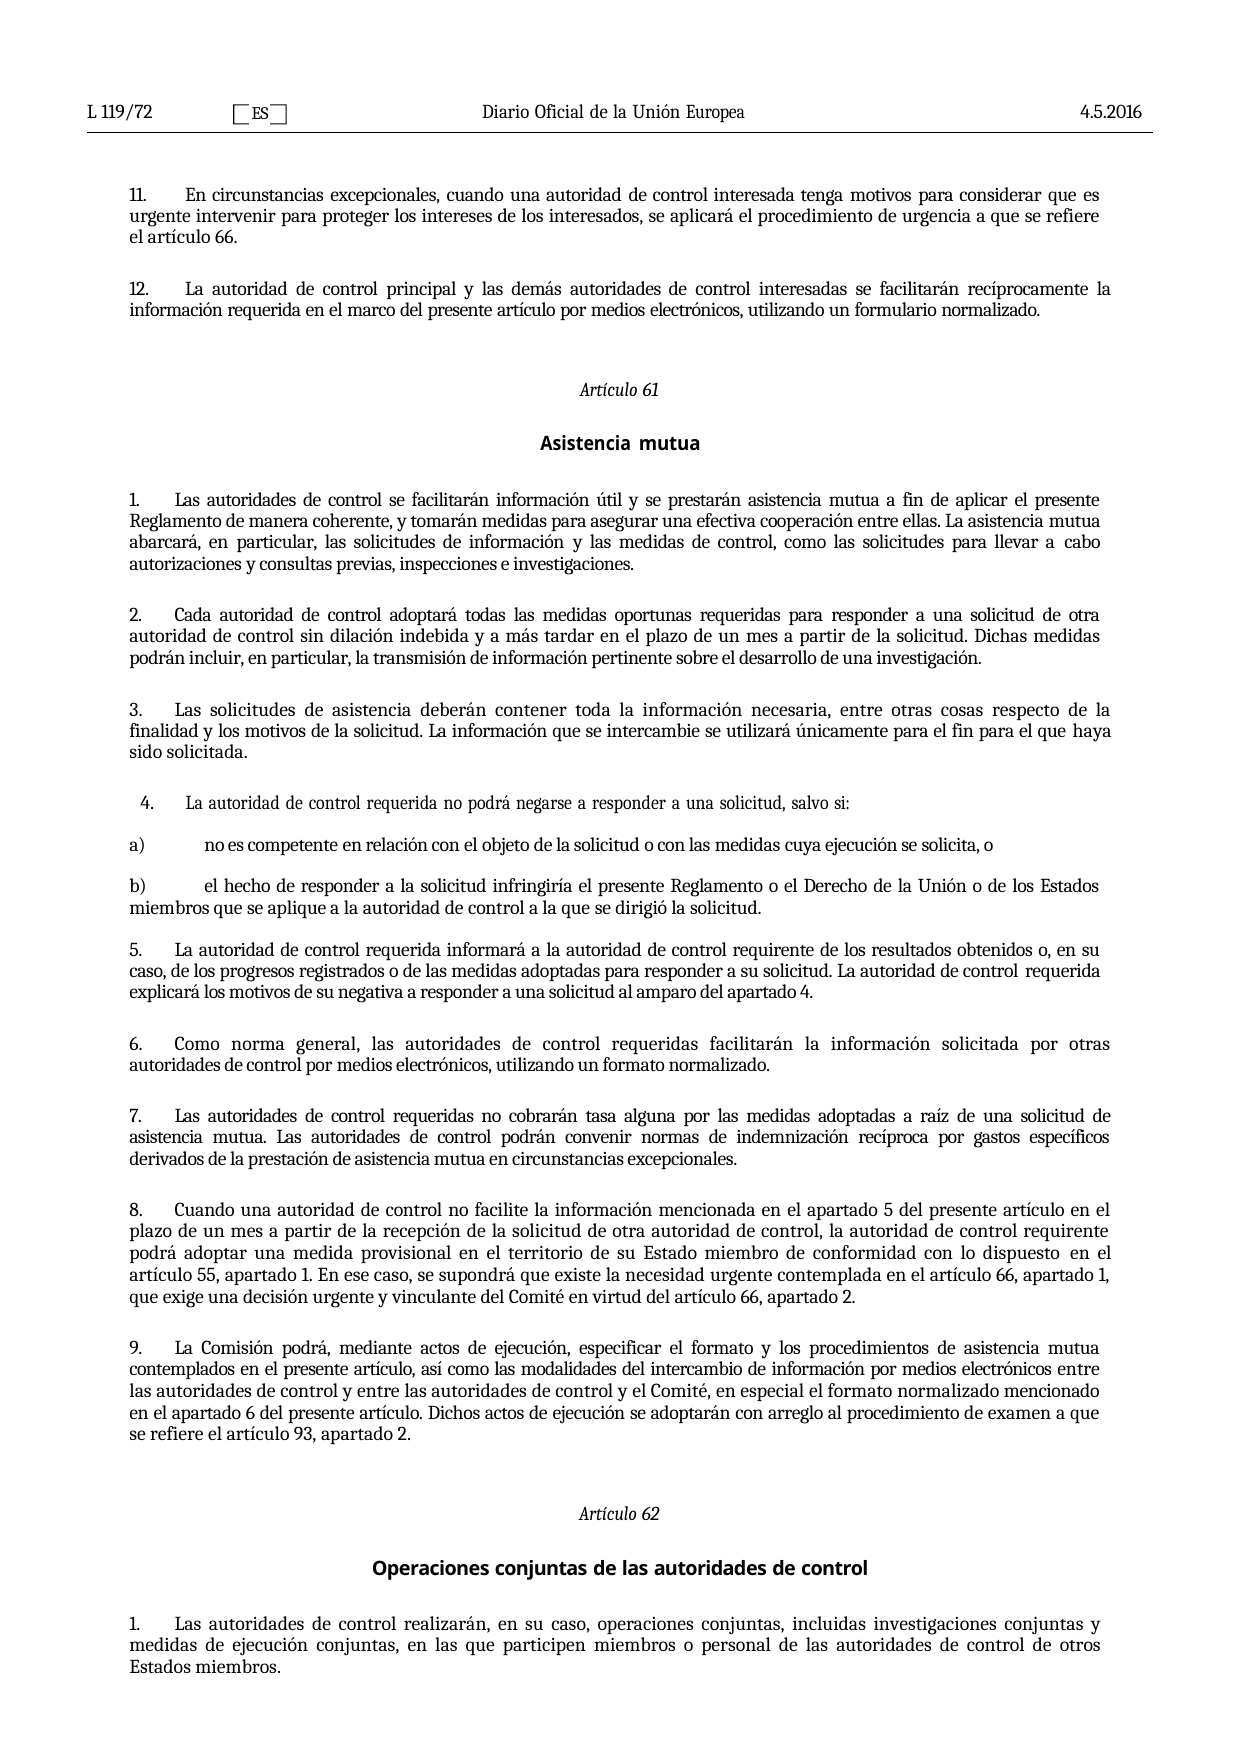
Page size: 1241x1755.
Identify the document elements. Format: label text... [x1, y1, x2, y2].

list La autoridad de control principal y las demás autoridades de control interesadas se facilitarán recíprocamente la información requerida en el marco del presente artículo por medios electrónicos, utilizando un formulario normalizado. [129, 278, 1111, 321]
list Las autoridades de control se facilitarán información útil y se prestarán asistencia mutua a fin de aplicar el presente Reglamento de manera coherente, y tomarán medidas para asegurar una efectiva cooperación entre ellas. La asistencia mutua abarcará, en particular, las solicitudes de información y las medidas de control, como las solicitudes para llevar a cabo autorizaciones y consultas previas, inspecciones e investigaciones. [129, 489, 1101, 576]
subtitle Asistencia mutua [194, 429, 1047, 456]
list Las solicitudes de asistencia deberán contener toda la información necesaria, entre otras cosas respecto de la finalidad y los motivos de la solicitud. La información que se intercambie se utilizará únicamente para el fin para el que haya sido solicitada. [129, 699, 1111, 764]
list La autoridad de control requerida no podrá negarse a responder a una solicitud, salvo si: [140, 792, 1111, 815]
list Cada autoridad de control adoptará todas las medidas oportunas requeridas para responder a una solicitud de otra autoridad de control sin dilación indebida y a más tardar en el plazo de un mes a partir de la solicitud. Dichas medidas podrán incluir, en particular, la transmisión de información pertinente sobre el desarrollo de una investigación. [129, 604, 1101, 669]
list Cuando una autoridad de control no facilite la información mencionada en el apartado 5 del presente artículo en el plazo de un mes a partir de la recepción de la solicitud de otra autoridad de control, la autoridad de control requirente podrá adoptar una medida provisional en el territorio de su Estado miembro de conformidad con lo dispuesto en el artículo 55, apartado 1. En ese caso, se supondrá que existe la necesidad urgente contemplada en el artículo 66, apartado 1, que exige una decisión urgente y vinculante del Comité en virtud del artículo 66, apartado 2. [129, 1199, 1111, 1308]
list Las autoridades de control realizarán, en su caso, operaciones conjuntas, incluidas investigaciones conjuntas y medidas de ejecución conjuntas, en las que participen miembros o personal de las autoridades de control de otros Estados miembros. [129, 1613, 1101, 1678]
list no es competente en relación con el objeto de la solicitud o con las medidas cuya ejecución se solicita, o [129, 833, 1111, 856]
subtitle Operaciones conjuntas de las autoridades de control [194, 1554, 1047, 1581]
list La Comisión podrá, mediante actos de ejecución, especificar el formato y los procedimientos de asistencia mutua contemplados en el presente artículo, así como las modalidades del intercambio de información por medios electrónicos entre las autoridades de control y entre las autoridades de control y el Comité, en especial el formato normalizado mencionado en el apartado 6 del presente artículo. Dichos actos de ejecución se adoptarán con arreglo al procedimiento de examen a que se refiere el artículo 93, apartado 2. [129, 1337, 1101, 1446]
list Como norma general, las autoridades de control requeridas facilitarán la información solicitada por otras autoridades de control por medios electrónicos, utilizando un formato normalizado. [129, 1033, 1111, 1076]
list el hecho de responder a la solicitud infringiría el presente Reglamento o el Derecho de la Unión o de los Estados miembros que se aplique a la autoridad de control a la que se dirigió la solicitud. [129, 876, 1101, 919]
list En circunstancias excepcionales, cuando una autoridad de control interesada tenga motivos para considerar que es urgente intervenir para proteger los intereses de los interesados, se aplicará el procedimiento de urgencia a que se refiere el artículo 66. [129, 184, 1101, 249]
text Artículo 61 [194, 378, 1047, 401]
text Artículo 62 [194, 1503, 1047, 1526]
list La autoridad de control requerida informará a la autoridad de control requirente de los resultados obtenidos o, en su caso, de los progresos registrados o de las medidas adoptadas para responder a su solicitud. La autoridad de control requerida explicará los motivos de su negativa a responder a una solicitud al amparo del apartado 4. [129, 939, 1101, 1004]
list Las autoridades de control requeridas no cobrarán tasa alguna por las medidas adoptadas a raíz de una solicitud de asistencia mutua. Las autoridades de control podrán convenir normas de indemnización recíproca por gastos específicos derivados de la prestación de asistencia mutua en circunstancias excepcionales. [129, 1105, 1111, 1171]
